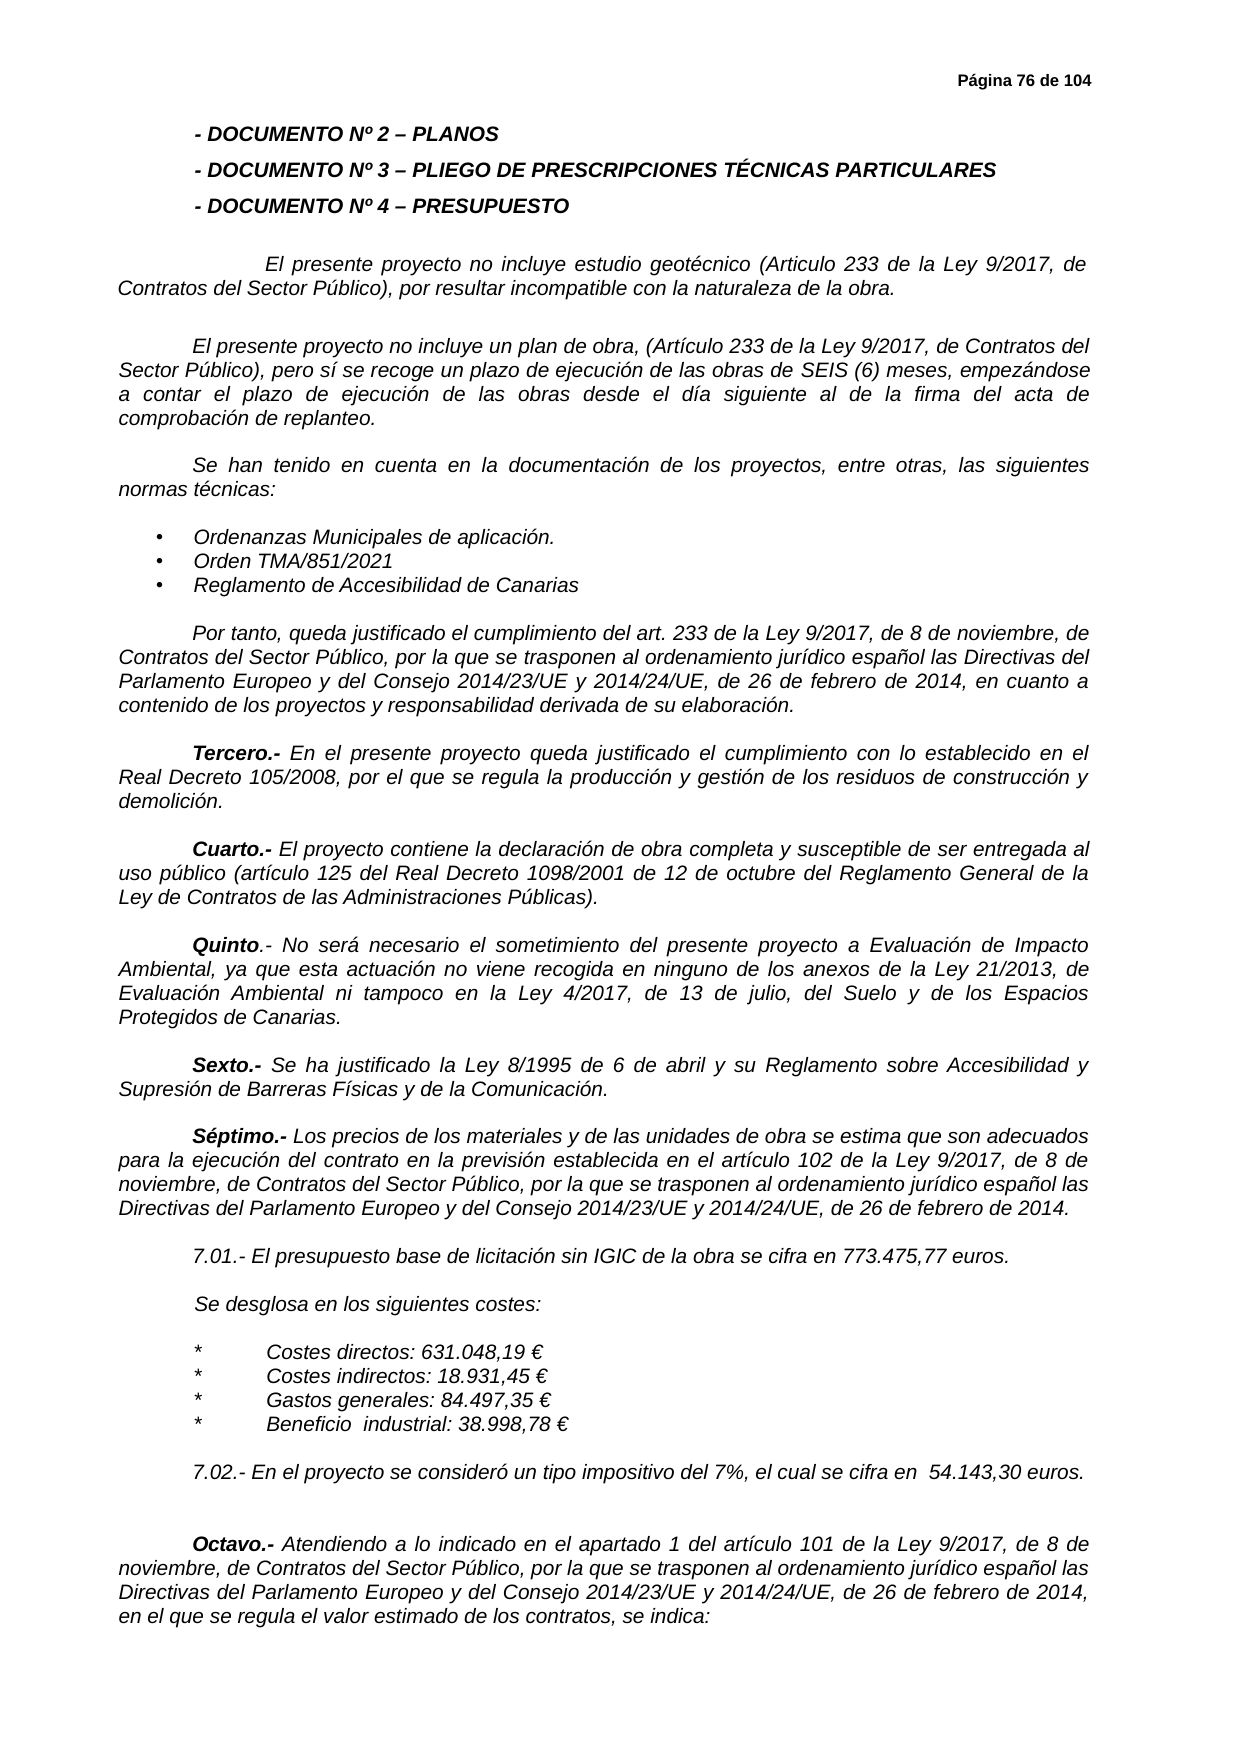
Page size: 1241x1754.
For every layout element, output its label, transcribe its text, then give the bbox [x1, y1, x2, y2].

text Se han tenido en cuenta en la documentación de los proyectos, entre otras, las siguientes normas técnicas: [118, 453, 1092, 501]
list Ordenanzas Municipales de aplicación. [156, 525, 1092, 549]
text Séptimo.- Los precios de los materiales y de las unidades de obra se estima que son adecuados para la ejecución del contrato en la previsión establecida en el artículo 102 de la Ley 9/2017, de 8 de noviembre, de Contratos del Sector Público, por la que se trasponen al ordenamiento jurídico español las Directivas del Parlamento Europeo y del Consejo 2014/23/UE y 2014/24/UE, de 26 de febrero de 2014. [118, 1124, 1092, 1220]
text - DOCUMENTO Nº 4 – PRESUPUESTO [194, 194, 1092, 218]
list Beneficio industrial: 38.998,78 € [118, 1412, 1092, 1436]
text El presente proyecto no incluye estudio geotécnico (Articulo 233 de la Ley 9/2017, de Contratos del Sector Público), por resultar incompatible con la naturaleza de la obra. [117, 251, 1090, 299]
list Reglamento de Accesibilidad de Canarias [156, 573, 1092, 597]
text Octavo.- Atendiendo a lo indicado en el apartado 1 del artículo 101 de la Ley 9/2017, de 8 de noviembre, de Contratos del Sector Público, por la que se trasponen al ordenamiento jurídico español las Directivas del Parlamento Europeo y del Consejo 2014/23/UE y 2014/24/UE, de 26 de febrero de 2014, en el que se regula el valor estimado de los contratos, se indica: [118, 1532, 1092, 1627]
list Costes indirectos: 18.931,45 € [118, 1364, 1092, 1388]
text 7.01.- El presupuesto base de licitación sin IGIC de la obra se cifra en 773.475,77 euros. [118, 1244, 1092, 1268]
text Sexto.- Se ha justificado la Ley 8/1995 de 6 de abril y su Reglamento sobre Accesibilidad y Supresión de Barreras Físicas y de la Comunicación. [118, 1052, 1092, 1100]
text Cuarto.- El proyecto contiene la declaración de obra completa y susceptible de ser entregada al uso público (artículo 125 del Real Decreto 1098/2001 de 12 de octubre del Reglamento General de la Ley de Contratos de las Administraciones Públicas). [118, 837, 1092, 909]
text - DOCUMENTO Nº 3 – PLIEGO DE PRESCRIPCIONES TÉCNICAS PARTICULARES [194, 158, 1092, 182]
text Se desglosa en los siguientes costes: [118, 1292, 1092, 1316]
text El presente proyecto no incluye un plan de obra, (Artículo 233 de la Ley 9/2017, de Contratos del Sector Público), pero sí se recoge un plazo de ejecución de las obras de SEIS (6) meses, empezándose a contar el plazo de ejecución de las obras desde el día siguiente al de la firma del acta de comprobación de replanteo. [118, 333, 1092, 429]
text 7.02.- En el proyecto se consideró un tipo impositivo del 7%, el cual se cifra en 54.143,30 euros. [118, 1460, 1092, 1484]
text Tercero.- En el presente proyecto queda justificado el cumplimiento con lo establecido en el Real Decreto 105/2008, por el que se regula la producción y gestión de los residuos de construcción y demolición. [118, 741, 1092, 813]
list Gastos generales: 84.497,35 € [118, 1388, 1092, 1412]
list Costes directos: 631.048,19 € [118, 1340, 1092, 1364]
list Orden TMA/851/2021 [156, 549, 1092, 573]
text Quinto.- No será necesario el sometimiento del presente proyecto a Evaluación de Impacto Ambiental, ya que esta actuación no viene recogida en ninguno de los anexos de la Ley 21/2013, de Evaluación Ambiental ni tampoco en la Ley 4/2017, de 13 de julio, del Suelo y de los Espacios Protegidos de Canarias. [118, 933, 1092, 1028]
text Por tanto, queda justificado el cumplimiento del art. 233 de la Ley 9/2017, de 8 de noviembre, de Contratos del Sector Público, por la que se trasponen al ordenamiento jurídico español las Directivas del Parlamento Europeo y del Consejo 2014/23/UE y 2014/24/UE, de 26 de febrero de 2014, en cuanto a contenido de los proyectos y responsabilidad derivada de su elaboración. [118, 621, 1092, 717]
text - DOCUMENTO Nº 2 – PLANOS [194, 122, 1092, 146]
